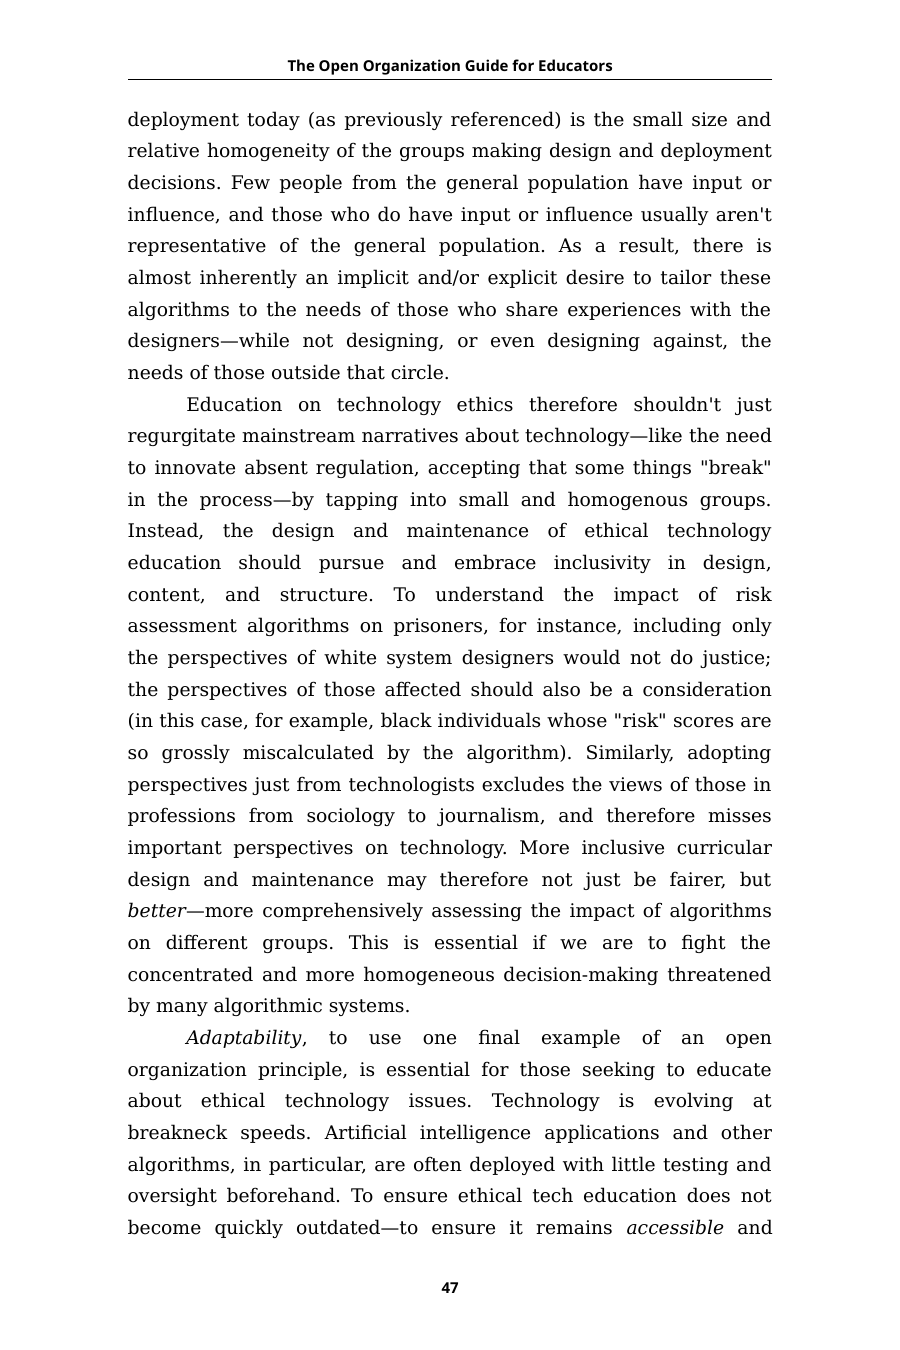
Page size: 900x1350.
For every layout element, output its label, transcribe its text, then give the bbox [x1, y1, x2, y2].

text deployment today (as previously referenced) is the small size and relative homogeneity of the groups making design and deployment decisions. Few people from the general population have input or influence, and those who do have input or influence usually aren't representative of the general population. As a result, there is almost inherently an implicit and/or explicit desire to tailor these algorithms to the needs of those who share experiences with the designers—while not designing, or even designing against, the needs of those outside that circle. [127, 109, 772, 384]
text Education on technology ethics therefore shouldn't just regurgitate mainstream narratives about technology—like the need to innovate absent regulation, accepting that some things "break" in the process—by tapping into small and homogenous groups. Instead, the design and maintenance of ethical technology education should pursue and embrace inclusivity in design, content, and structure. To understand the impact of risk assessment algorithms on prisoners, for instance, including only the perspectives of white system designers would not do justice; the perspectives of those affected should also be a consideration (in this case, for example, black individuals whose "risk" scores are so grossly miscalculated by the algorithm). Similarly, adopting perspectives just from technologists excludes the views of those in professions from sociology to journalism, and therefore misses important perspectives on technology. More inclusive curricular design and maintenance may therefore not just be fairer, but better—more comprehensively assessing the impact of algorithms on different groups. This is essential if we are to fight the concentrated and more homogeneous decision-making threatened by many algorithmic systems. [127, 394, 772, 1017]
text Adaptability, to use one final example of an open organization principle, is essential for those seeking to educate about ethical technology issues. Technology is evolving at breakneck speeds. Artificial intelligence applications and other algorithms, in particular, are often deployed with little testing and oversight beforehand. To ensure ethical tech education does not become quickly outdated—to ensure it remains accessible and [127, 1027, 772, 1239]
